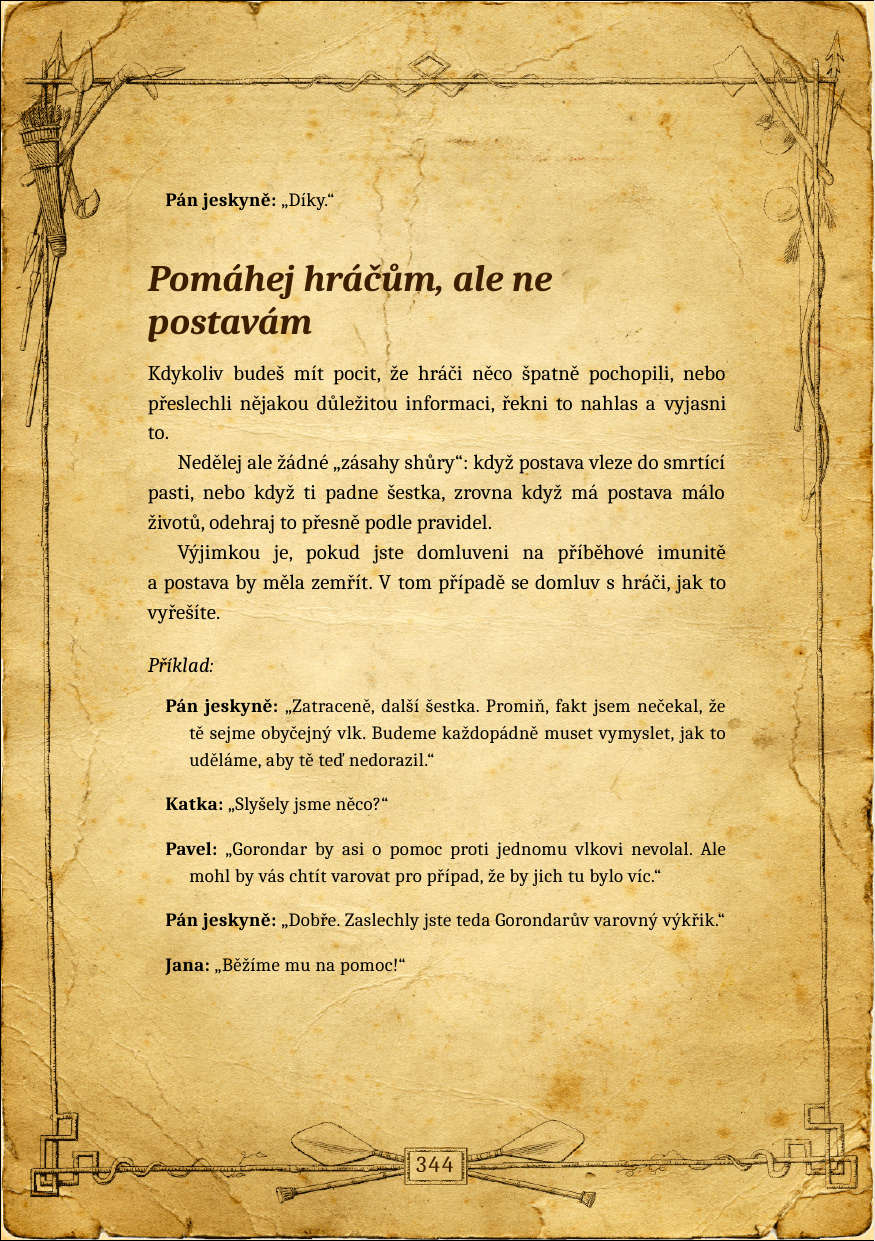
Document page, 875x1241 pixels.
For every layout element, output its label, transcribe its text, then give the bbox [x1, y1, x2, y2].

text Pán jeskyně: „Díky.“ [165, 189, 726, 211]
text Pán jeskyně: „Zatraceně, další šestka. Promiň, fakt jsem nečekal, že tě sejme obyčejný vlk. Budeme každopádně muset vymyslet, jak to uděláme, aby tě teď nedorazil.“ [165, 696, 726, 771]
text Katka: „Slyšely jsme něco?“ [165, 794, 726, 816]
text Jana: „Běžíme mu na pomoc!“ [165, 954, 726, 976]
text Pán jeskyně: „Dobře. Zaslechly jste teda Gorondarův varovný výkřik.“ [165, 910, 726, 932]
picture [1, 1, 874, 1240]
text Pavel: „Gorondar by asi o⁠ pomoc proti jednomu vlkovi nevolal. Ale mohl by vás chtít varovat pro případ, že by jich tu bylo víc.“ [165, 838, 726, 887]
text Kdykoliv budeš mít pocit, že hráči něco špatně pochopili, nebo přeslechli nějakou důležitou informaci, řekni to nahlas a⁠ vyjasni to. Nedělej ale žádné „zásahy shůry“: když postava vleze do smrtící pasti, nebo když ti padne šestka, zrovna když má postava málo životů, odehraj to přesně podle pravidel. Výjimkou je, pokud jste domluveni na příběhové imunitě a⁠ postava by měla zemřít. V⁠ tom případě se domluv s⁠ hráči, jak to vyřešíte. [148, 361, 726, 624]
text Příklad: [148, 654, 726, 678]
subtitle Pomáhej hráčům, ale ne postavám [148, 257, 726, 343]
